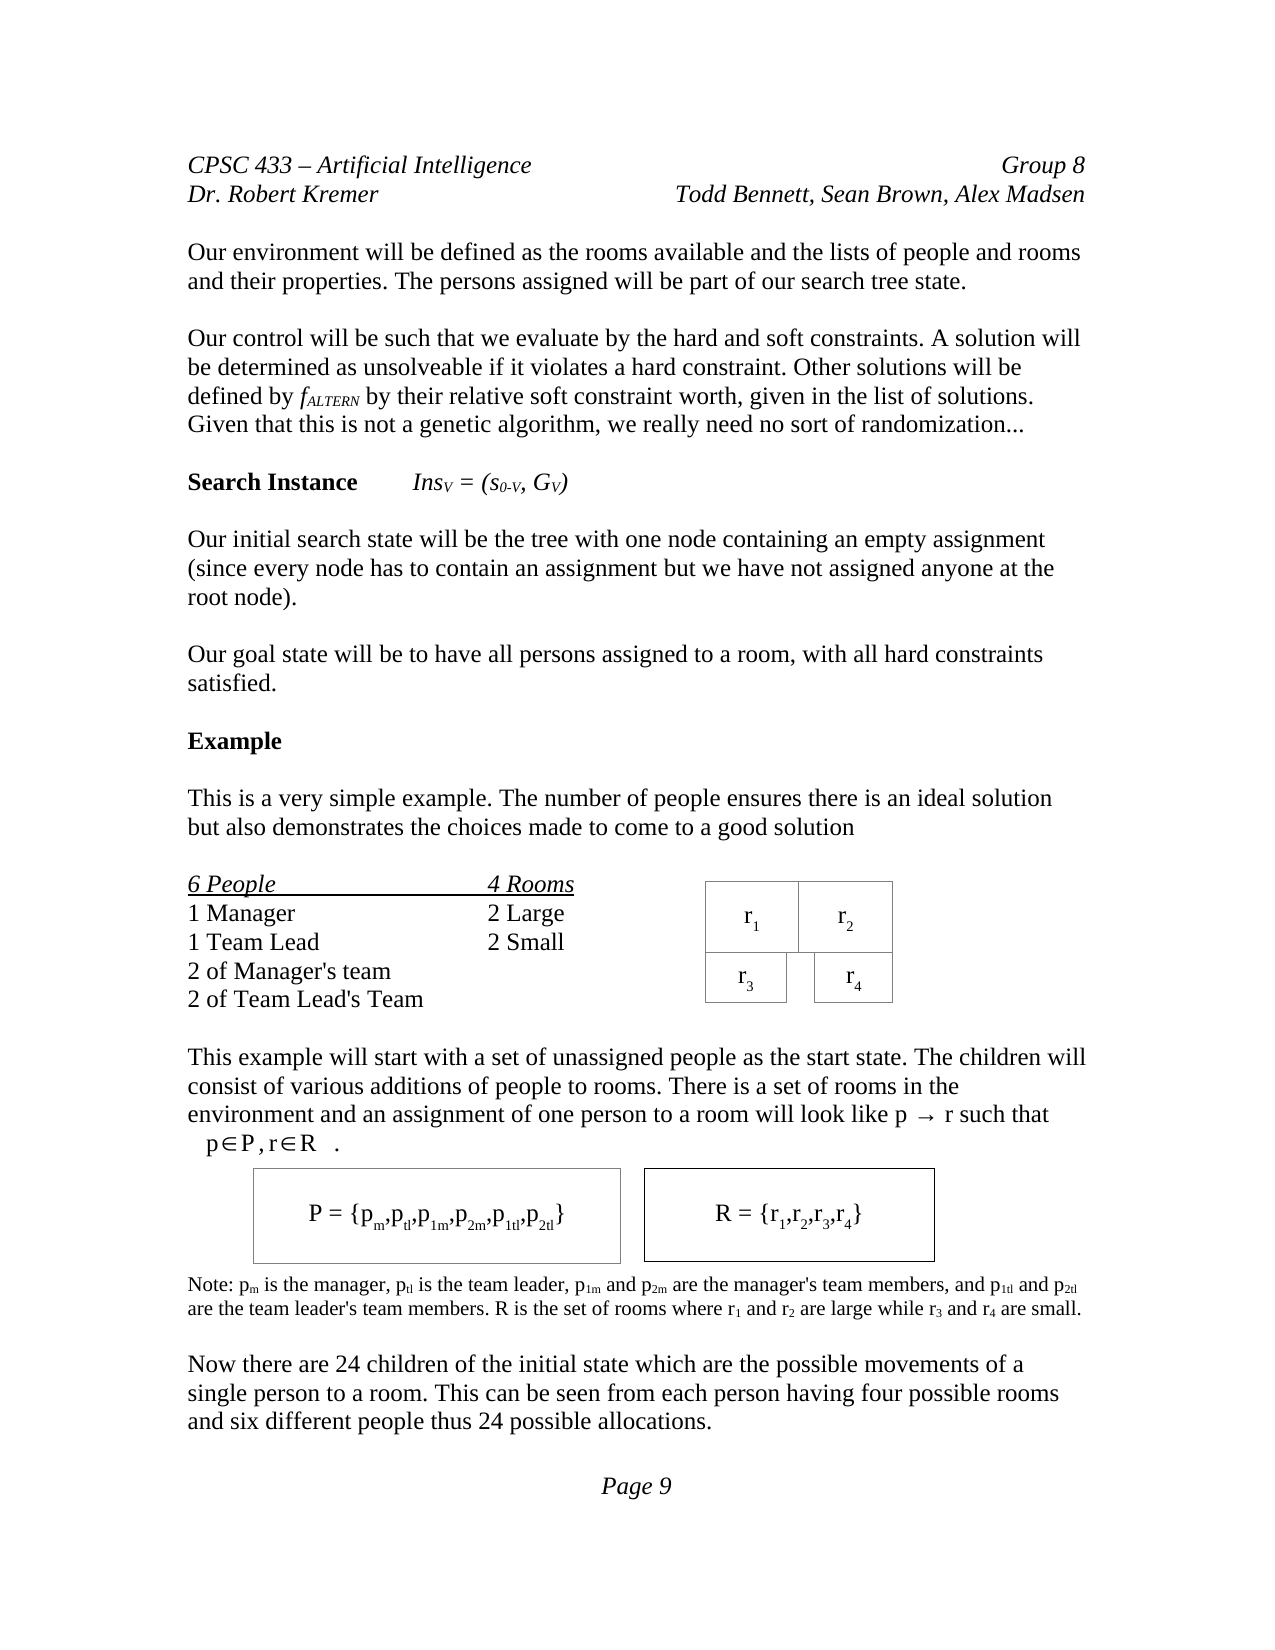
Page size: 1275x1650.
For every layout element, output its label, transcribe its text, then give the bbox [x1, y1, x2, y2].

text 1 Team Lead 2 Small [187, 927, 705, 956]
text 2 of Team Lead's Team [187, 984, 1087, 1013]
text Our control will be such that we evaluate by the hard and soft constraints. A solution will be determined as unsolveable if it violates a hard constraint. Other solutions will be defined by fALTERN by their relative soft constraint worth, given in the list of solutions. Given that this is not a genetic algorithm, we really need no sort of randomization... [187, 323, 1087, 438]
text [893, 927, 1087, 956]
text 6 People 4 Rooms [187, 869, 1087, 898]
text [893, 898, 1087, 927]
text Example [187, 726, 1087, 754]
text Our environment will be defined as the rooms available and the lists of people and rooms and their properties. The persons assigned will be part of our search tree state. [187, 237, 1087, 294]
text [893, 956, 1087, 984]
text Our initial search state will be the tree with one node containing an empty assignment (since every node has to contain an assignment but we have not assigned anyone at the root node). [187, 524, 1087, 611]
text Note: pm is the manager, ptl is the team leader, p1m and p2m are the manager's team members, and p1tl and p2tl are the team leader's team members. R is the set of rooms where r1 and r2 are large while r3 and r4 are small. [187, 1272, 1087, 1320]
text Now there are 24 children of the initial state which are the possible movements of a single person to a room. This can be seen from each person having four possible rooms and six different people thus 24 possible allocations. [187, 1349, 1087, 1435]
text 2 of Manager's team [187, 956, 705, 984]
text Search Instance InsV = (s0-V, GV) [187, 467, 1087, 496]
text This example will start with a set of unassigned people as the start state. The children will consist of various additions of people to rooms. There is a set of rooms in the environment and an assignment of one person to a room will look like p → r such that. [187, 1042, 1087, 1157]
text This is a very simple example. The number of people ensures there is an ideal solution but also demonstrates the choices made to come to a good solution [187, 783, 1087, 841]
text [787, 956, 814, 984]
text Our goal state will be to have all persons assigned to a room, with all hard constraints satisfied. [187, 639, 1087, 697]
text 1 Manager 2 Large [187, 898, 705, 927]
